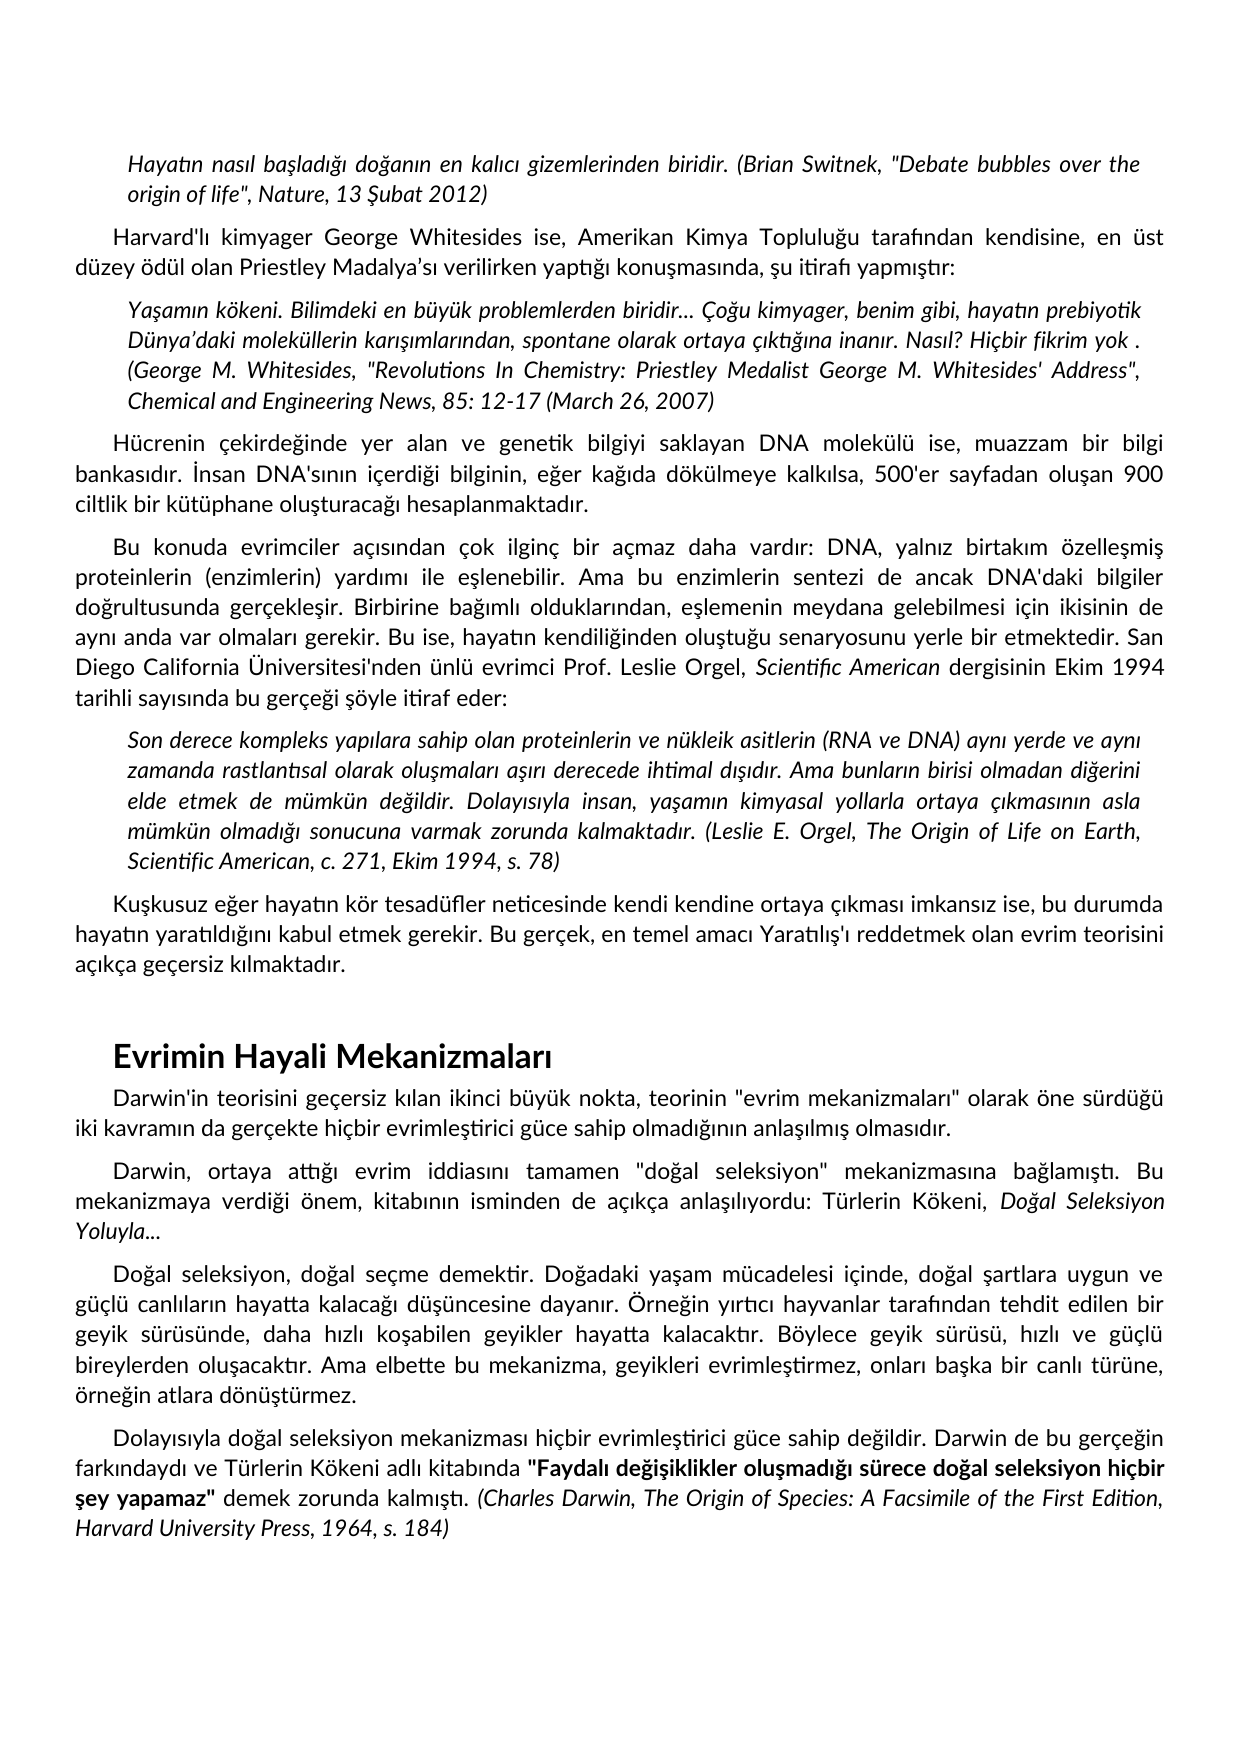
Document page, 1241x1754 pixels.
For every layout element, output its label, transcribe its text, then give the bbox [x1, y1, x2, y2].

text Son derece kompleks yapılara sahip olan proteinlerin ve nükleik asitlerin (RNA ve DNA) aynı yerde ve aynı zamanda rastlantısal olarak oluşmaları aşırı derecede ihtimal dışıdır. Ama bunların birisi olmadan diğerini elde etmek de mümkün değildir. Dolayısıyla insan, yaşamın kimyasal yollarla ortaya çıkmasının asla mümkün olmadığı sonucuna varmak zorunda kalmaktadır. (Leslie E. Orgel, The Origin of Life on Earth, Scientific American, c. 271, Ekim 1994, s. 78) [127, 726, 1143, 874]
text Doğal seleksiyon, doğal seçme demektir. Doğadaki yaşam mücadelesi içinde, doğal şartlara uygun ve güçlü canlıların hayatta kalacağı düşüncesine dayanır. Örneğin yırtıcı hayvanlar tarafından tehdit edilen bir geyik sürüsünde, daha hızlı koşabilen geyikler hayatta kalacaktır. Böylece geyik sürüsü, hızlı ve güçlü bireylerden oluşacaktır. Ama elbette bu mekanizma, geyikleri evrimleştirmez, onları başka bir canlı türüne, örneğin atlara dönüştürmez. [75, 1260, 1165, 1408]
text Darwin, ortaya attığı evrim iddiasını tamamen "doğal seleksiyon" mekanizmasına bağlamıştı. Bu mekanizmaya verdiği önem, kitabının isminden de açıkça anlaşılıyordu: Türlerin Kökeni, Doğal Seleksiyon Yoluyla... [75, 1157, 1165, 1244]
text Hayatın nasıl başladığı doğanın en kalıcı gizemlerinden biridir. (Brian Switnek, "Debate bubbles over the origin of life", Nature, 13 Şubat 2012) [127, 150, 1143, 208]
text Darwin'in teorisini geçersiz kılan ikinci büyük nokta, teorinin "evrim mekanizmaları" olarak öne sürdüğü iki kavramın da gerçekte hiçbir evrimleştirici güce sahip olmadığının anlaşılmış olmasıdır. [75, 1084, 1165, 1141]
text Harvard'lı kimyager George Whitesides ise, Amerikan Kimya Topluluğu tarafından kendisine, en üst düzey ödül olan Priestley Madalya’sı verilirken yaptığı konuşmasında, şu itirafı yapmıştır: [75, 223, 1165, 281]
text Yaşamın kökeni. Bilimdeki en büyük problemlerden biridir... Çoğu kimyager, benim gibi, hayatın prebiyotik Dünya’daki moleküllerin karışımlarından, spontane olarak ortaya çıktığına inanır. Nasıl? Hiçbir fikrim yok . (George M. Whitesides, "Revolutions In Chemistry: Priestley Medalist George M. Whitesides' Address", Chemical and Engineering News, 85: 12-17 (March 26, 2007) [127, 296, 1143, 414]
subtitle Evrimin Hayali Mekanizmaları [112, 1035, 1165, 1075]
text Hücrenin çekirdeğinde yer alan ve genetik bilgiyi saklayan DNA molekülü ise, muazzam bir bilgi bankasıdır. İnsan DNA'sının içerdiği bilginin, eğer kağıda dökülmeye kalkılsa, 500'er sayfadan oluşan 900 ciltlik bir kütüphane oluşturacağı hesaplanmaktadır. [75, 429, 1165, 517]
text Bu konuda evrimciler açısından çok ilginç bir açmaz daha vardır: DNA, yalnız birtakım özelleşmiş proteinlerin (enzimlerin) yardımı ile eşlenebilir. Ama bu enzimlerin sentezi de ancak DNA'daki bilgiler doğrultusunda gerçekleşir. Birbirine bağımlı olduklarından, eşlemenin meydana gelebilmesi için ikisinin de aynı anda var olmaları gerekir. Bu ise, hayatın kendiliğinden oluştuğu senaryosunu yerle bir etmektedir. San Diego California Üniversitesi'nden ünlü evrimci Prof. Leslie Orgel, Scientific American dergisinin Ekim 1994 tarihli sayısında bu gerçeği şöyle itiraf eder: [75, 532, 1165, 711]
text Kuşkusuz eğer hayatın kör tesadüfler neticesinde kendi kendine ortaya çıkması imkansız ise, bu durumda hayatın yaratıldığını kabul etmek gerekir. Bu gerçek, en temel amacı Yaratılış'ı reddetmek olan evrim teorisini açıkça geçersiz kılmaktadır. [75, 889, 1165, 977]
text Dolayısıyla doğal seleksiyon mekanizması hiçbir evrimleştirici güce sahip değildir. Darwin de bu gerçeğin farkındaydı ve Türlerin Kökeni adlı kitabında "Faydalı değişiklikler oluşmadığı sürece doğal seleksiyon hiçbir şey yapamaz" demek zorunda kalmıştı. (Charles Darwin, The Origin of Species: A Facsimile of the First Edition, Harvard University Press, 1964, s. 184) [75, 1423, 1165, 1541]
